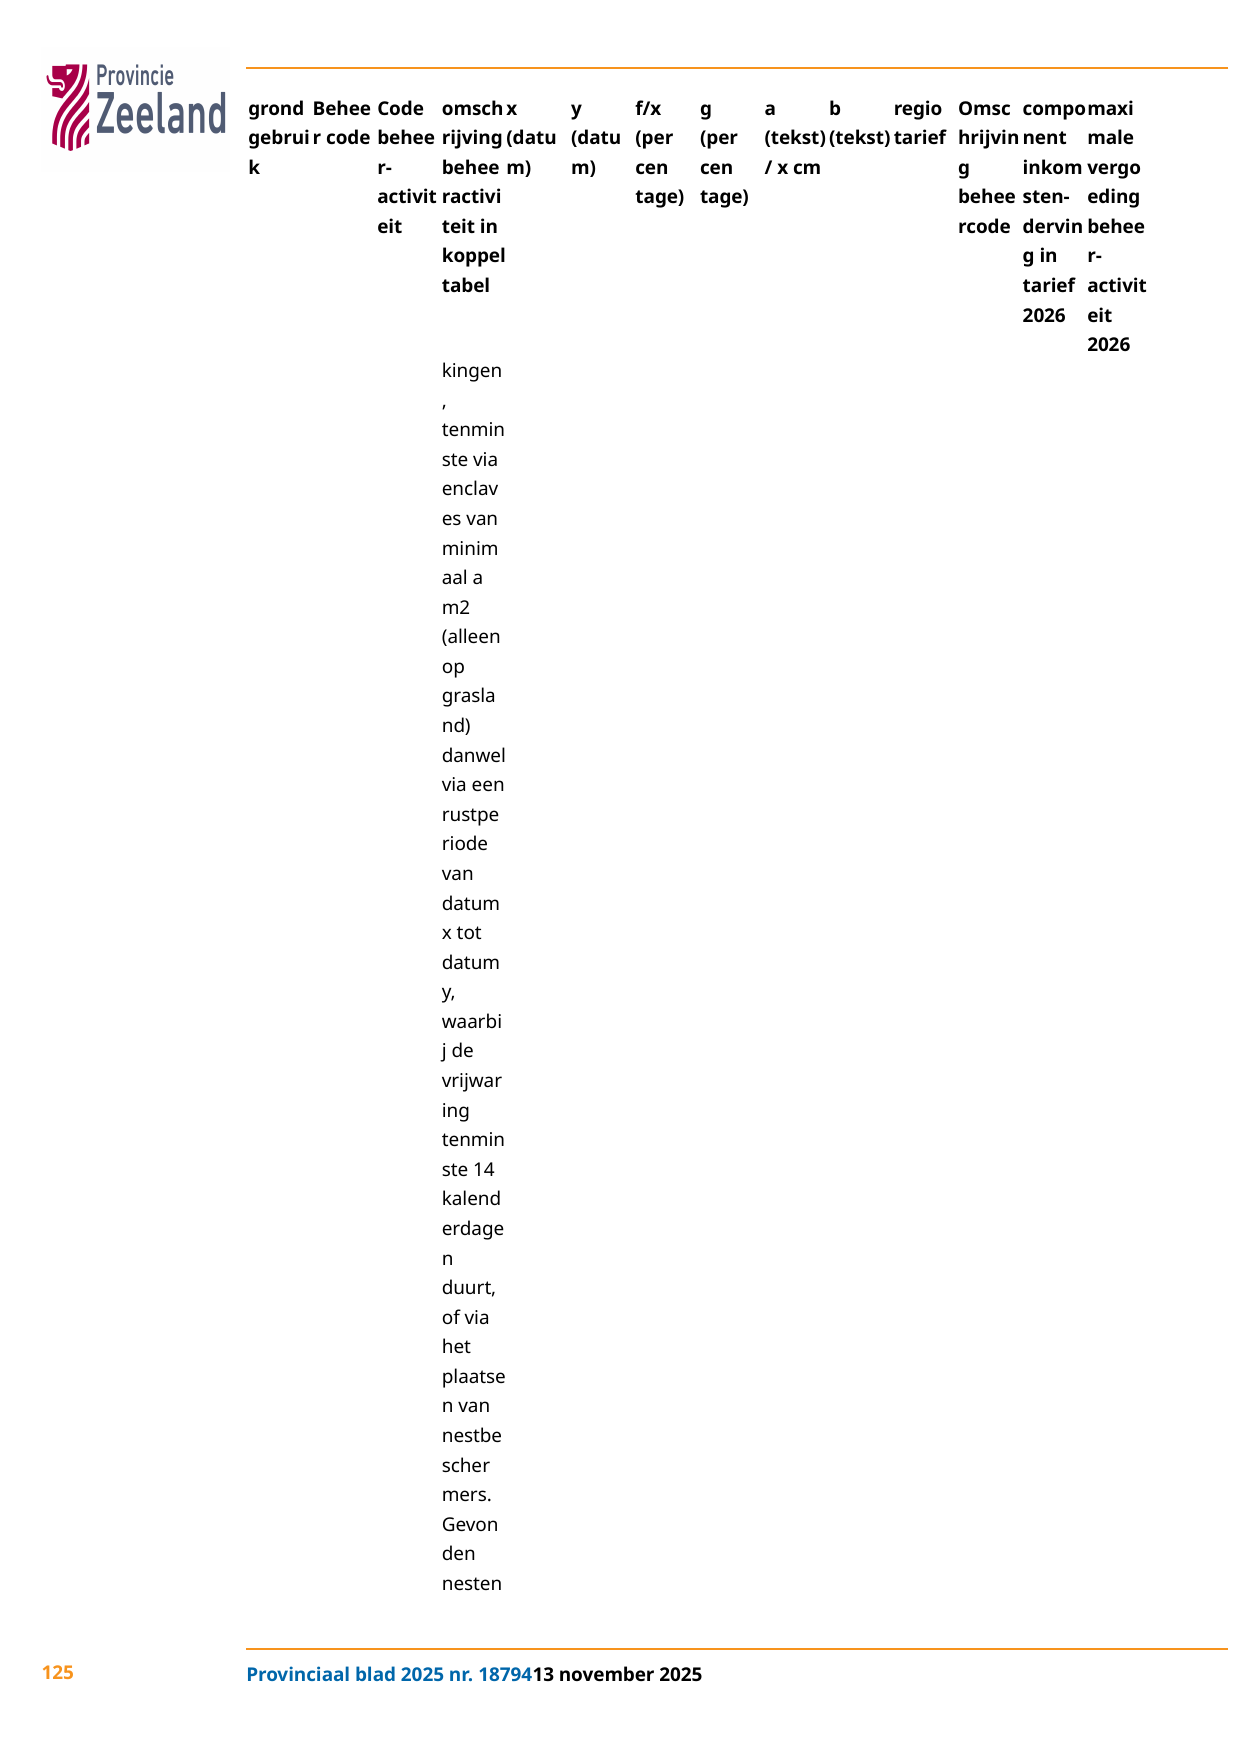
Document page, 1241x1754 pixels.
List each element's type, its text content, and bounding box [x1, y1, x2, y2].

table_header component inkomsten-derving in tarief 2026 [1023, 95, 1087, 357]
picture [41, 47, 231, 172]
table_cell [764, 357, 829, 1596]
table_cell [1087, 357, 1152, 1596]
table_header regio tarief [894, 95, 958, 357]
table_header omschrijving beheeractiviteit in koppeltabel [442, 95, 506, 357]
table_header a (tekst) / x cm [764, 95, 829, 357]
table_cell [571, 357, 635, 1596]
table_cell [313, 357, 377, 1596]
table_header Code beheer-activiteit [377, 95, 442, 357]
table_cell [894, 357, 958, 1596]
table_header g (per cen tage) [700, 95, 764, 357]
table_cell kingen, tenminste via enclaves van minimaal a m2 (alleen op grasland) danwel via een rustperiode van datum x tot datum y, waarbij de vrijwaring tenminste 14 kalenderdagen duurt, of via het plaatsen van nestbeschermers. Gevonden nesten [442, 357, 506, 1596]
table_header f/x (per cen tage) [635, 95, 700, 357]
table_header Omschrijving beheercode [958, 95, 1022, 357]
table_header grond gebruik [248, 95, 312, 357]
table_cell [635, 357, 700, 1596]
table_header maximale vergoeding beheer-activiteit 2026 [1087, 95, 1152, 357]
table_header x (datum) [506, 95, 571, 357]
table_header Beheer code [313, 95, 377, 357]
table_cell [506, 357, 571, 1596]
table_cell [1023, 357, 1087, 1596]
table_cell [958, 357, 1022, 1596]
table_header y (datum) [571, 95, 635, 357]
table_cell [829, 357, 893, 1596]
table_cell [700, 357, 764, 1596]
table_cell [248, 357, 312, 1596]
table_header b (tekst) [829, 95, 893, 357]
table_cell [377, 357, 442, 1596]
